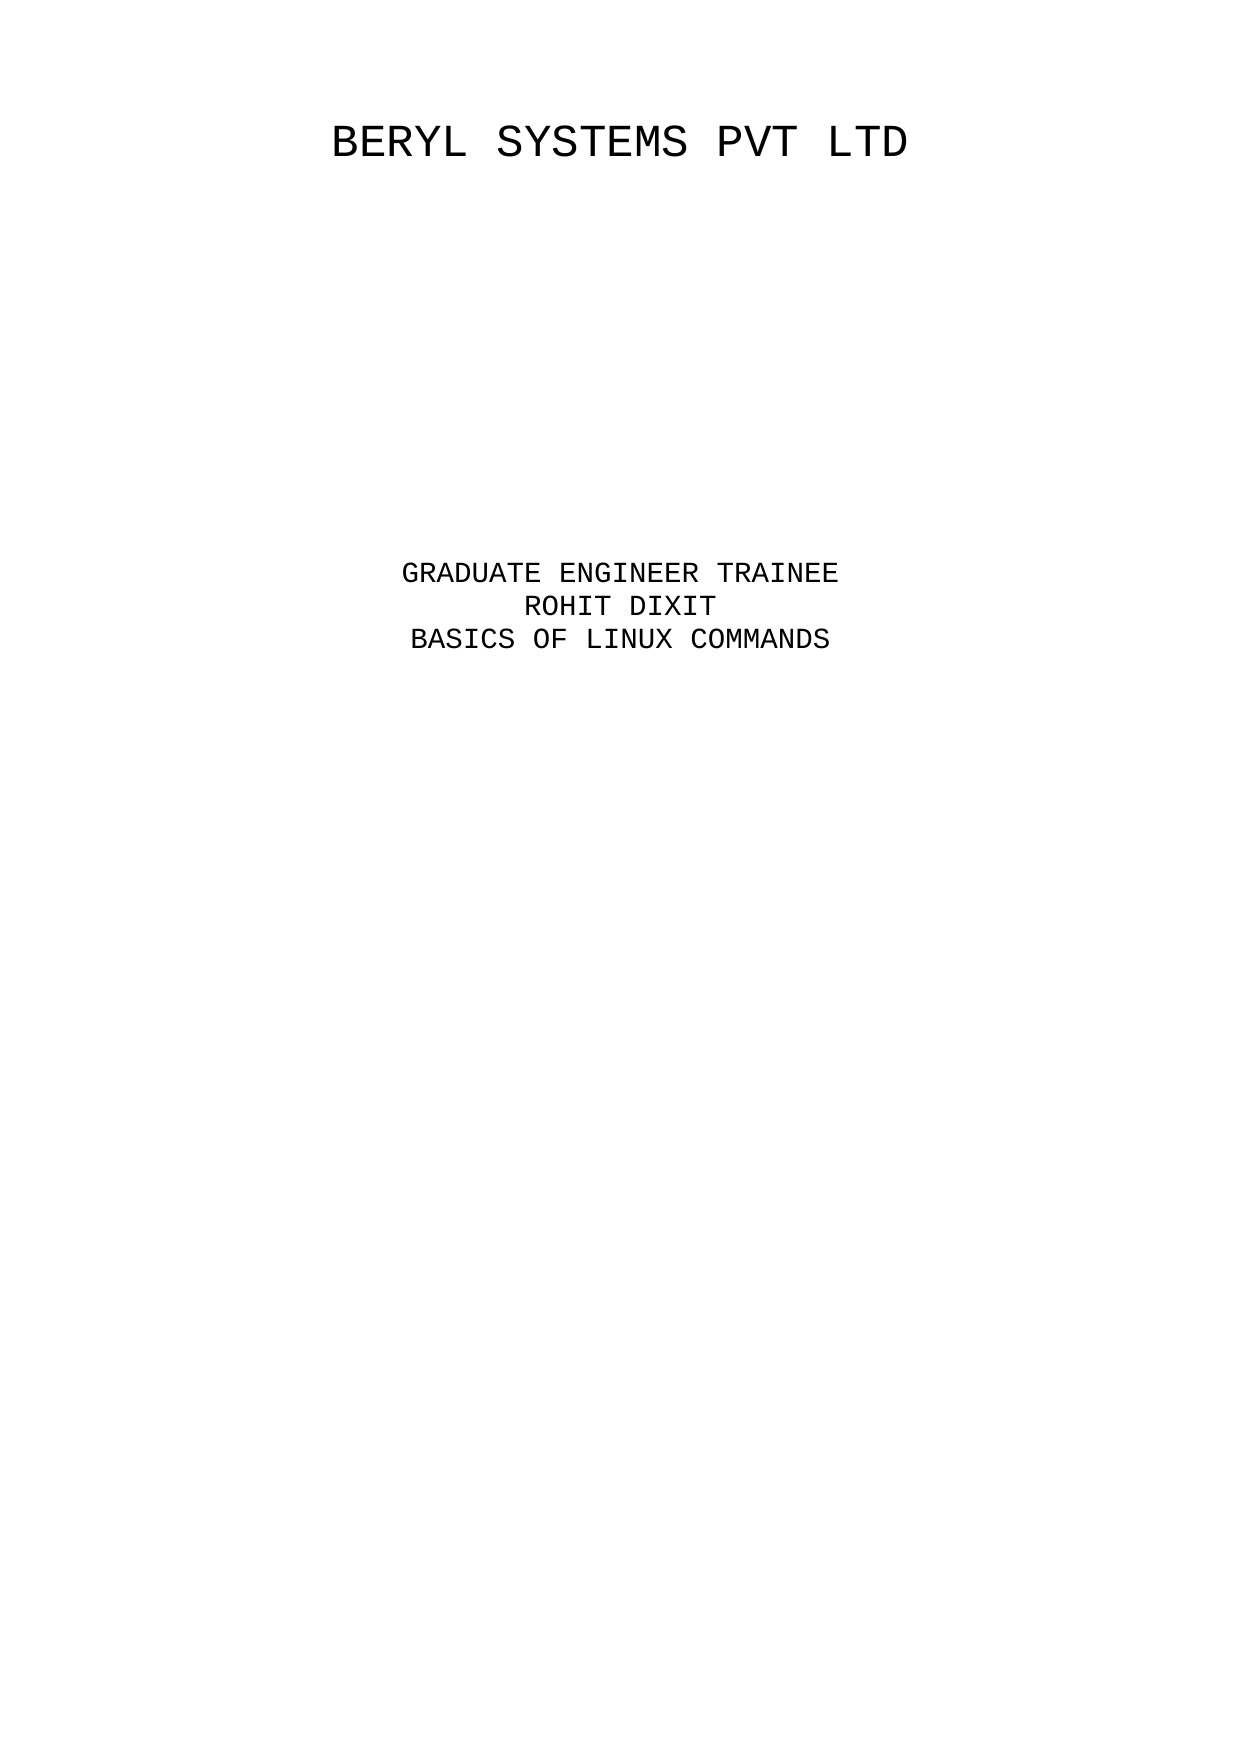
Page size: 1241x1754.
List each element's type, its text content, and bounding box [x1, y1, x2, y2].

text BASICS OF LINUX COMMANDS [118, 624, 1122, 657]
text BERYL SYSTEMS PVT LTD [118, 118, 1122, 170]
text GRADUATE ENGINEER TRAINEE [118, 558, 1122, 591]
text ROHIT DIXIT [118, 591, 1122, 624]
